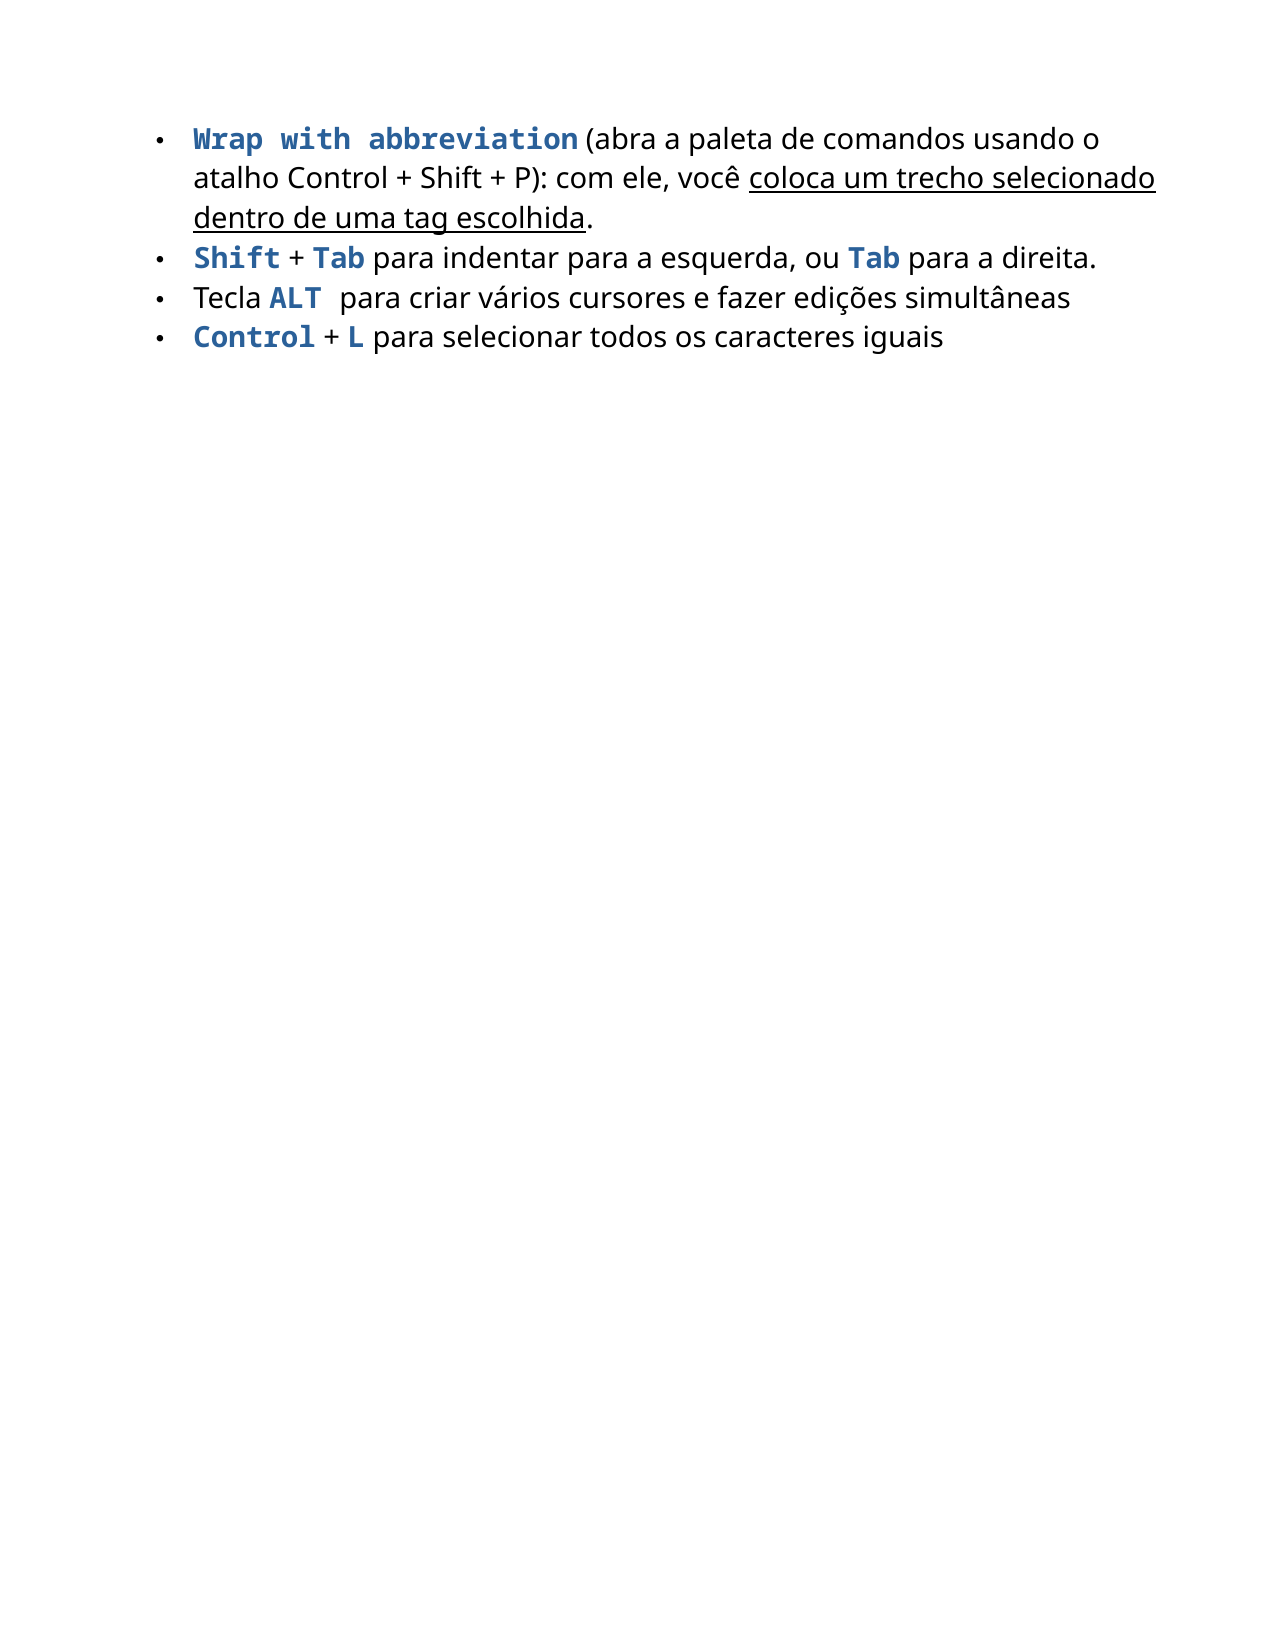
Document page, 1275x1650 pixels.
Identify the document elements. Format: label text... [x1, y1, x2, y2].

list Wrap with abbreviation (abra a paleta de comandos usando o atalho Control + Shift + P): com ele, você coloca um trecho selecionado dentro de uma tag escolhida. [156, 118, 1157, 237]
list Shift + Tab para indentar para a esquerda, ou Tab para a direita. [156, 237, 1157, 277]
list Tecla ALT para criar vários cursores e fazer edições simultâneas [156, 277, 1157, 317]
list Control + L para selecionar todos os caracteres iguais [156, 317, 1157, 356]
